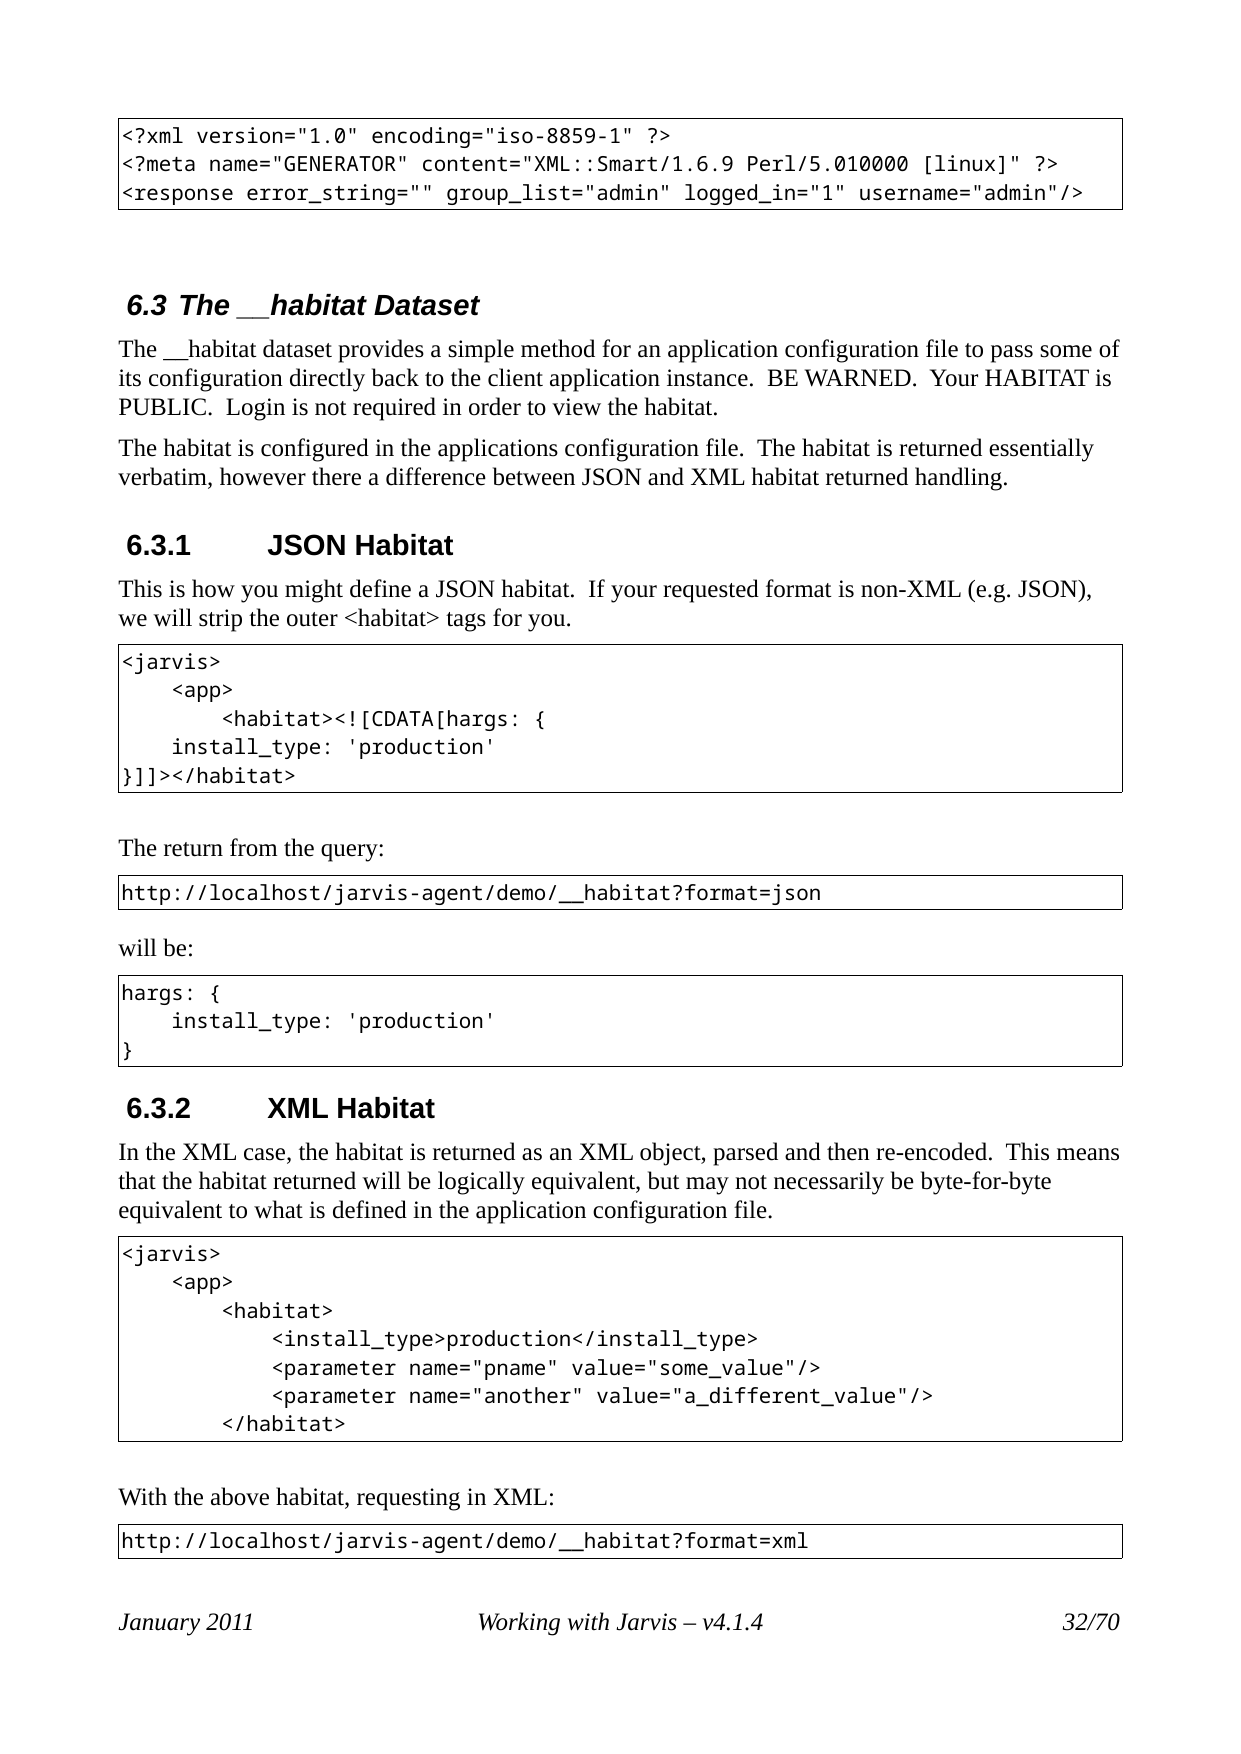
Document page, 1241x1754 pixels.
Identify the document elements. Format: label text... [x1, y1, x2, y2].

text install_type: 'production' [119, 1003, 1122, 1032]
text With the above habitat, requesting in XML: [118, 1482, 1122, 1511]
subtitle The __habitat Dataset [118, 288, 1122, 322]
text will be: [118, 933, 1122, 962]
text <response error_string="" group_list="admin" logged_in="1" username="admin"/> [119, 175, 1122, 209]
subtitle JSON Habitat [118, 528, 1122, 562]
text }]]></habitat> [119, 758, 1122, 792]
text <?meta name="GENERATOR" content="XML::Smart/1.6.9 Perl/5.010000 [linux]" ?> [119, 147, 1122, 175]
text <habitat> [119, 1293, 1122, 1321]
text </habitat> [119, 1407, 1122, 1441]
text install_type: 'production' [119, 729, 1122, 758]
text <install_type>production</install_type> [119, 1321, 1122, 1350]
text http://localhost/jarvis-agent/demo/__habitat?format=json [119, 876, 1122, 909]
text <?xml version="1.0" encoding="iso-8859-1" ?> [119, 119, 1122, 147]
text The __habitat dataset provides a simple method for an application configuration file to pass some of its configuration directly back to the client application instance. BE WARNED. Your HABITAT is PUBLIC. Login is not required in order to view the habitat. [118, 334, 1122, 421]
text } [119, 1032, 1122, 1066]
text <app> [119, 672, 1122, 701]
subtitle XML Habitat [118, 1091, 1122, 1125]
text <jarvis> [119, 1237, 1122, 1264]
text hargs: { [119, 976, 1122, 1003]
text This is how you might define a JSON habitat. If your requested format is non-XML (e.g. JSON), we will strip the outer <habitat> tags for you. [118, 574, 1122, 632]
text The habitat is configured in the applications configuration file. The habitat is returned essentially verbatim, however there a difference between JSON and XML habitat returned handling. [118, 433, 1122, 491]
text In the XML case, the habitat is returned as an XML object, parsed and then re-encoded. This means that the habitat returned will be logically equivalent, but may not necessarily be byte-for-byte equivalent to what is defined in the application configuration file. [118, 1137, 1122, 1223]
text The return from the query: [118, 833, 1122, 862]
text <parameter name="pname" value="some_value"/> [119, 1350, 1122, 1378]
text <parameter name="another" value="a_different_value"/> [119, 1378, 1122, 1407]
text <habitat><![CDATA[hargs: { [119, 701, 1122, 729]
text <jarvis> [119, 645, 1122, 672]
text http://localhost/jarvis-agent/demo/__habitat?format=xml [119, 1525, 1122, 1558]
text <app> [119, 1264, 1122, 1293]
